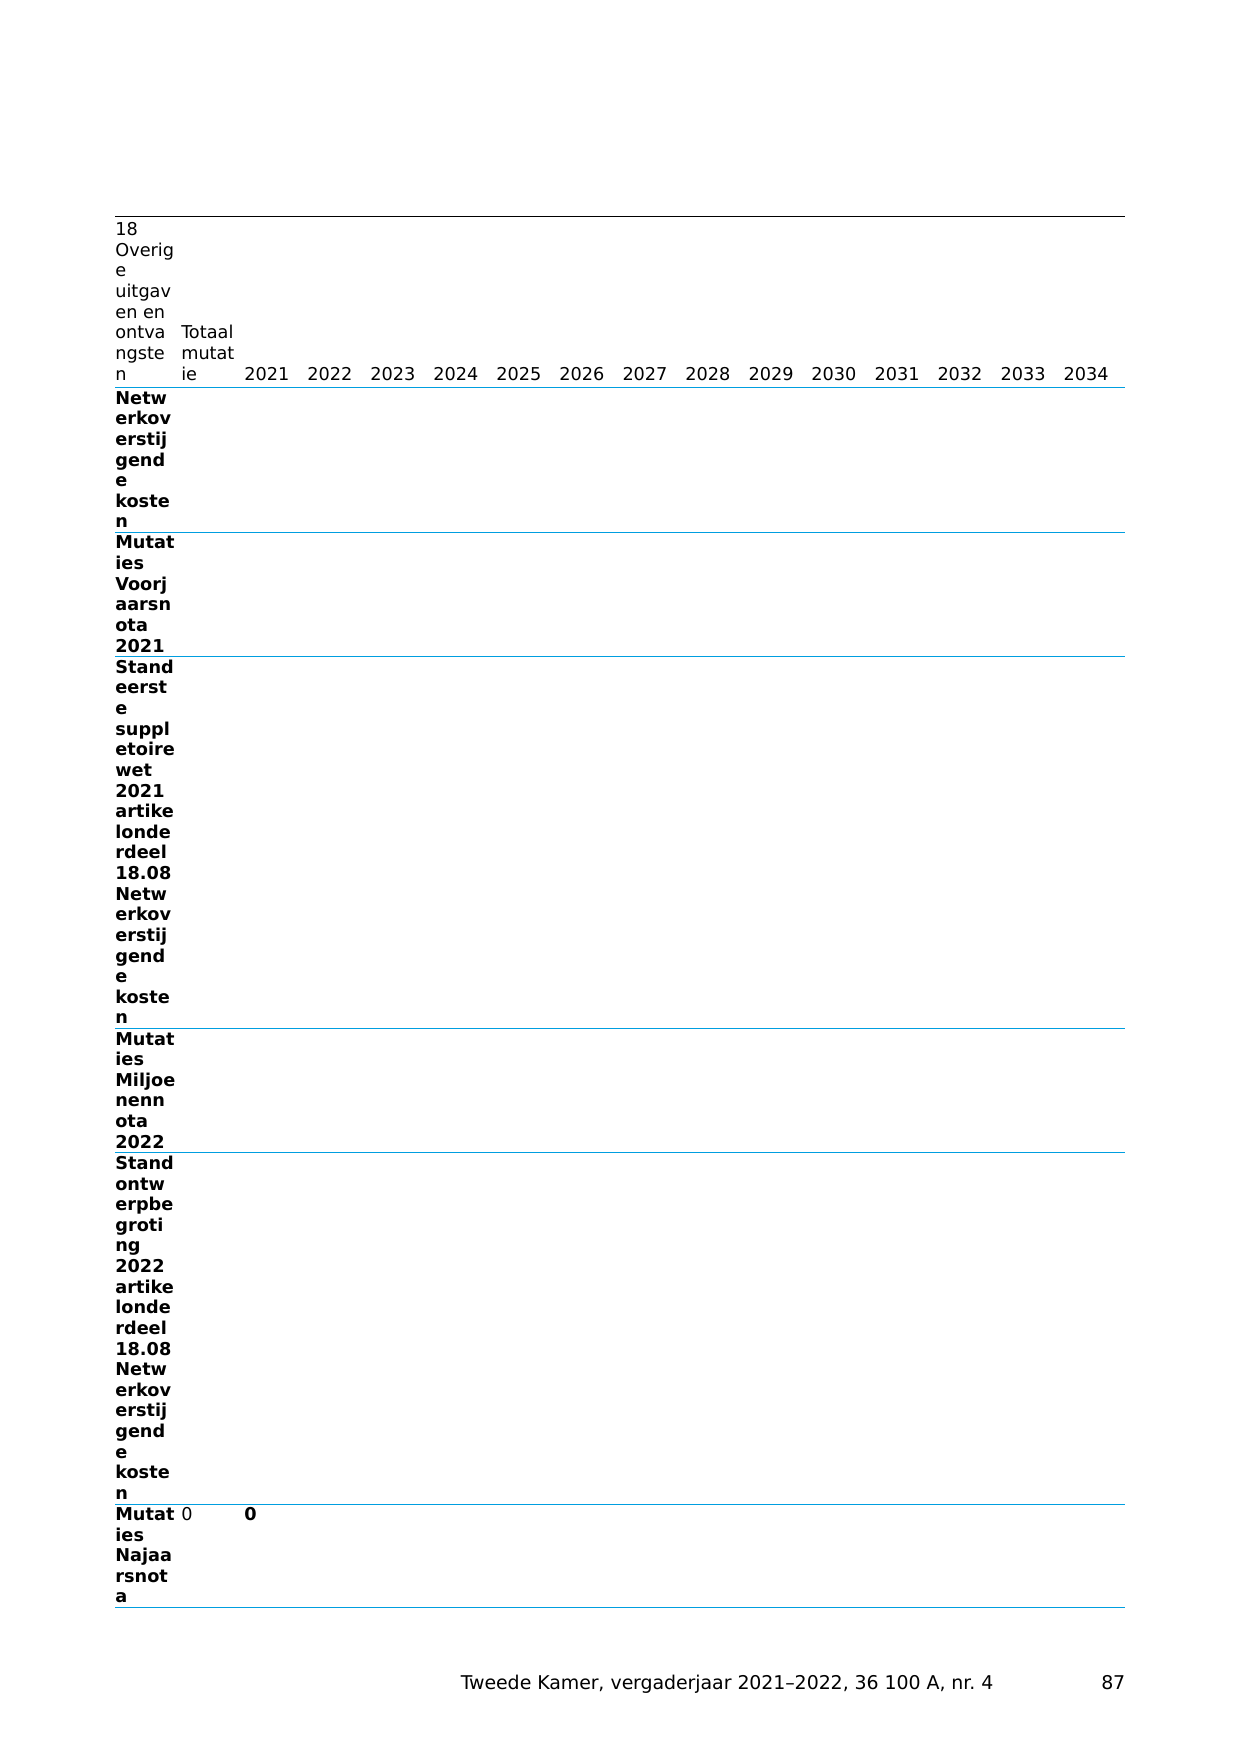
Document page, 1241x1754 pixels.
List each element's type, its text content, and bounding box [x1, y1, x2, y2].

table_cell [745, 533, 808, 656]
table_cell [178, 1153, 241, 1503]
table_cell 2033 [998, 217, 1060, 387]
table_cell [998, 1153, 1060, 1503]
table_cell [745, 1029, 808, 1152]
table_cell [241, 533, 304, 656]
table_cell [808, 533, 871, 656]
table_cell [556, 388, 619, 532]
table_cell [304, 388, 367, 532]
table_cell 2034 [1060, 217, 1125, 387]
table_cell [493, 1505, 556, 1607]
table_cell [998, 388, 1060, 532]
table_cell Netwerkoverstijgende kosten [115, 388, 178, 532]
table_cell [493, 533, 556, 656]
table_cell [178, 533, 241, 656]
table_cell [304, 1029, 367, 1152]
table_cell [241, 657, 304, 1028]
table_cell [367, 657, 430, 1028]
table_cell [1060, 388, 1125, 532]
table_cell [619, 657, 682, 1028]
table_cell [934, 1153, 997, 1503]
table_cell 2026 [556, 217, 619, 387]
table_cell [998, 1505, 1060, 1607]
table_cell [808, 1029, 871, 1152]
table_cell [998, 533, 1060, 656]
table_cell [745, 1153, 808, 1503]
table_cell [304, 657, 367, 1028]
table_cell [745, 388, 808, 532]
table_cell [304, 1505, 367, 1607]
table_cell [430, 1153, 493, 1503]
table_cell Mutaties Voorjaarsnota 2021 [115, 533, 178, 656]
table_cell [808, 388, 871, 532]
table_cell [808, 1153, 871, 1503]
table_cell [556, 1153, 619, 1503]
table_cell 2022 [304, 217, 367, 387]
table_cell [871, 1029, 934, 1152]
table_cell [430, 388, 493, 532]
table_cell [934, 1505, 997, 1607]
table_cell 2030 [808, 217, 871, 387]
table_cell [493, 657, 556, 1028]
table_cell Mutaties Najaarsnota [115, 1505, 178, 1607]
table_cell Totaal mutatie [178, 217, 241, 387]
table_cell [682, 1029, 745, 1152]
table_cell 18 Overige uitgaven en ontvangsten [115, 217, 178, 387]
table_cell [934, 388, 997, 532]
table_cell [367, 533, 430, 656]
table_cell [745, 657, 808, 1028]
table_cell [619, 1505, 682, 1607]
table_cell [556, 657, 619, 1028]
table_cell [493, 1153, 556, 1503]
table_cell [556, 1029, 619, 1152]
table_cell [1060, 657, 1125, 1028]
table_cell [619, 388, 682, 532]
table_cell [1060, 1029, 1125, 1152]
table_cell [304, 533, 367, 656]
table_cell [871, 388, 934, 532]
table_cell Stand ontwerpbegroting 2022 artikelonderdeel 18.08 Netwerkoverstijgende kosten [115, 1153, 178, 1503]
table_cell 2024 [430, 217, 493, 387]
table_cell [619, 1153, 682, 1503]
table_cell Mutaties Miljoenennota 2022 [115, 1029, 178, 1152]
table_cell [871, 657, 934, 1028]
table_cell [745, 1505, 808, 1607]
table_cell [934, 1029, 997, 1152]
table_cell [998, 657, 1060, 1028]
table_cell [430, 657, 493, 1028]
table_cell 2032 [934, 217, 997, 387]
table_cell 2023 [367, 217, 430, 387]
table_cell [682, 1153, 745, 1503]
table_cell [493, 1029, 556, 1152]
table_cell [682, 533, 745, 656]
table_cell 2025 [493, 217, 556, 387]
table_cell [430, 533, 493, 656]
table_cell [619, 533, 682, 656]
table_cell 2031 [871, 217, 934, 387]
table_cell [682, 657, 745, 1028]
table_cell [808, 1505, 871, 1607]
table_cell [808, 657, 871, 1028]
table_cell [871, 533, 934, 656]
table_cell 2028 [682, 217, 745, 387]
table_cell [304, 1153, 367, 1503]
table_cell 0 [241, 1505, 304, 1607]
table_cell [934, 533, 997, 656]
table_cell [556, 1505, 619, 1607]
table_cell [1060, 1153, 1125, 1503]
table_cell [241, 1029, 304, 1152]
table_cell [619, 1029, 682, 1152]
table_cell [367, 1505, 430, 1607]
table_cell [934, 657, 997, 1028]
table_cell 0 [178, 1505, 241, 1607]
table_cell [367, 1029, 430, 1152]
table_cell [682, 1505, 745, 1607]
table_cell [241, 1153, 304, 1503]
table_cell [178, 388, 241, 532]
table_cell [367, 1153, 430, 1503]
table_cell [430, 1505, 493, 1607]
table_cell [998, 1029, 1060, 1152]
table_cell [871, 1505, 934, 1607]
table_cell [556, 533, 619, 656]
table_cell [178, 657, 241, 1028]
table_cell [682, 388, 745, 532]
table_cell [871, 1153, 934, 1503]
table_cell [430, 1029, 493, 1152]
table_cell [367, 388, 430, 532]
table_cell 2021 [241, 217, 304, 387]
table_cell [178, 1029, 241, 1152]
table_cell [1060, 533, 1125, 656]
table_cell [241, 388, 304, 532]
table_cell 2027 [619, 217, 682, 387]
table_cell [493, 388, 556, 532]
table_cell Stand eerste suppletoire wet 2021 artikelonderdeel 18.08 Netwerkoverstijgende kosten [115, 657, 178, 1028]
table_cell [1060, 1505, 1125, 1607]
table_cell 2029 [745, 217, 808, 387]
table_header Tabel 8 Artikel 18 Overige uitgaven en ontvangsten [115, 191, 1125, 216]
